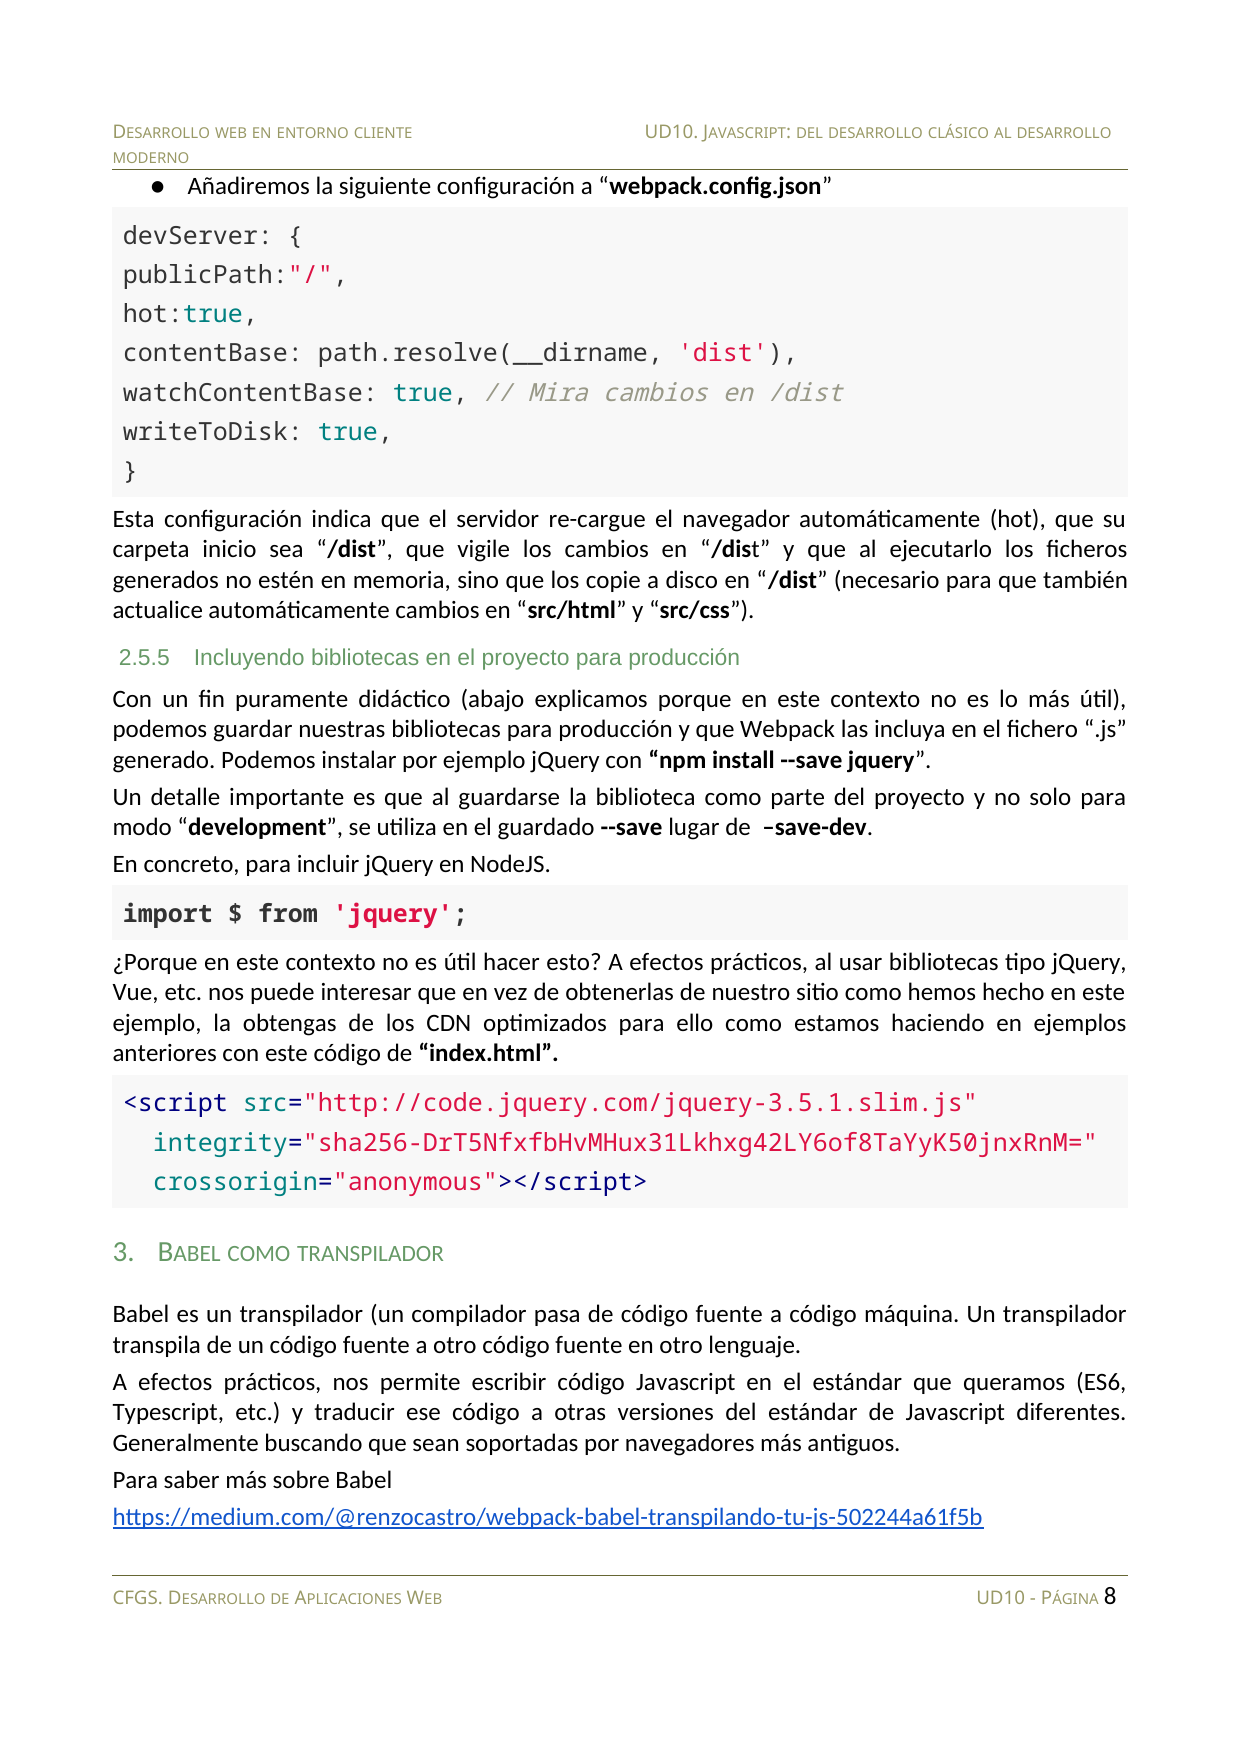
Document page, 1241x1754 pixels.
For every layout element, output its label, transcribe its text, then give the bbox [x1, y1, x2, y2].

text Con un fin puramente didáctico (abajo explicamos porque en este contexto no es lo más útil), podemos guardar nuestras bibliotecas para producción y que Webpack las incluya en el fichero “.js” generado. Podemos instalar por ejemplo jQuery con “npm install --save jquery”. [112, 683, 1128, 774]
text https://medium.com/@renzocastro/webpack-babel-transpilando-tu-js-502244a61f5b [112, 1501, 1128, 1531]
list Añadiremos la siguiente configuración a “webpack.config.json” [150, 170, 1128, 201]
text Babel es un transpilador (un compilador pasa de código fuente a código máquina. Un transpilador transpila de un código fuente a otro código fuente en otro lenguaje. [112, 1298, 1128, 1359]
text En concreto, para incluir jQuery en NodeJS. [112, 848, 1128, 879]
subtitle Incluyendo bibliotecas en el proyecto para producción [112, 644, 1128, 670]
text Para saber más sobre Babel [112, 1464, 1128, 1494]
table_header import $ from 'jquery'; [112, 885, 1128, 940]
table_header <script src="http://code.jquery.com/jquery-3.5.1.slim.js" integrity="sha256-DrT5NfxfbHvMHux31Lkhxg42LY6of8TaYyK50jnxRnM=" crossorigin="anonymous"></script> [112, 1075, 1128, 1208]
text Esta configuración indica que el servidor re-cargue el navegador automáticamente (hot), que su carpeta inicio sea “/dist”, que vigile los cambios en “/dist” y que al ejecutarlo los ficheros generados no estén en memoria, sino que los copie a disco en “/dist” (necesario para que también actualice automáticamente cambios en “src/html” y “src/css”). [112, 503, 1128, 625]
text Un detalle importante es que al guardarse la biblioteca como parte del proyecto y no solo para modo “development”, se utiliza en el guardado --save lugar de –save-dev. [112, 781, 1128, 842]
text A efectos prácticos, nos permite escribir código Javascript en el estándar que queramos (ES6, Typescript, etc.) y traducir ese código a otras versiones del estándar de Javascript diferentes. Generalmente buscando que sean soportadas por navegadores más antiguos. [112, 1366, 1128, 1457]
subtitle Babel como transpilador [112, 1233, 1128, 1268]
text ¿Porque en este contexto no es útil hacer esto? A efectos prácticos, al usar bibliotecas tipo jQuery, Vue, etc. nos puede interesar que en vez de obtenerlas de nuestro sitio como hemos hecho en este ejemplo, la obtengas de los CDN optimizados para ello como estamos haciendo en ejemplos anteriores con este código de “index.html”. [112, 946, 1128, 1068]
table_header devServer: { publicPath:"/", hot:true, contentBase: path.resolve(__dirname, 'dist'), watchContentBase: true, // Mira cambios en /dist writeToDisk: true, } [112, 207, 1128, 497]
